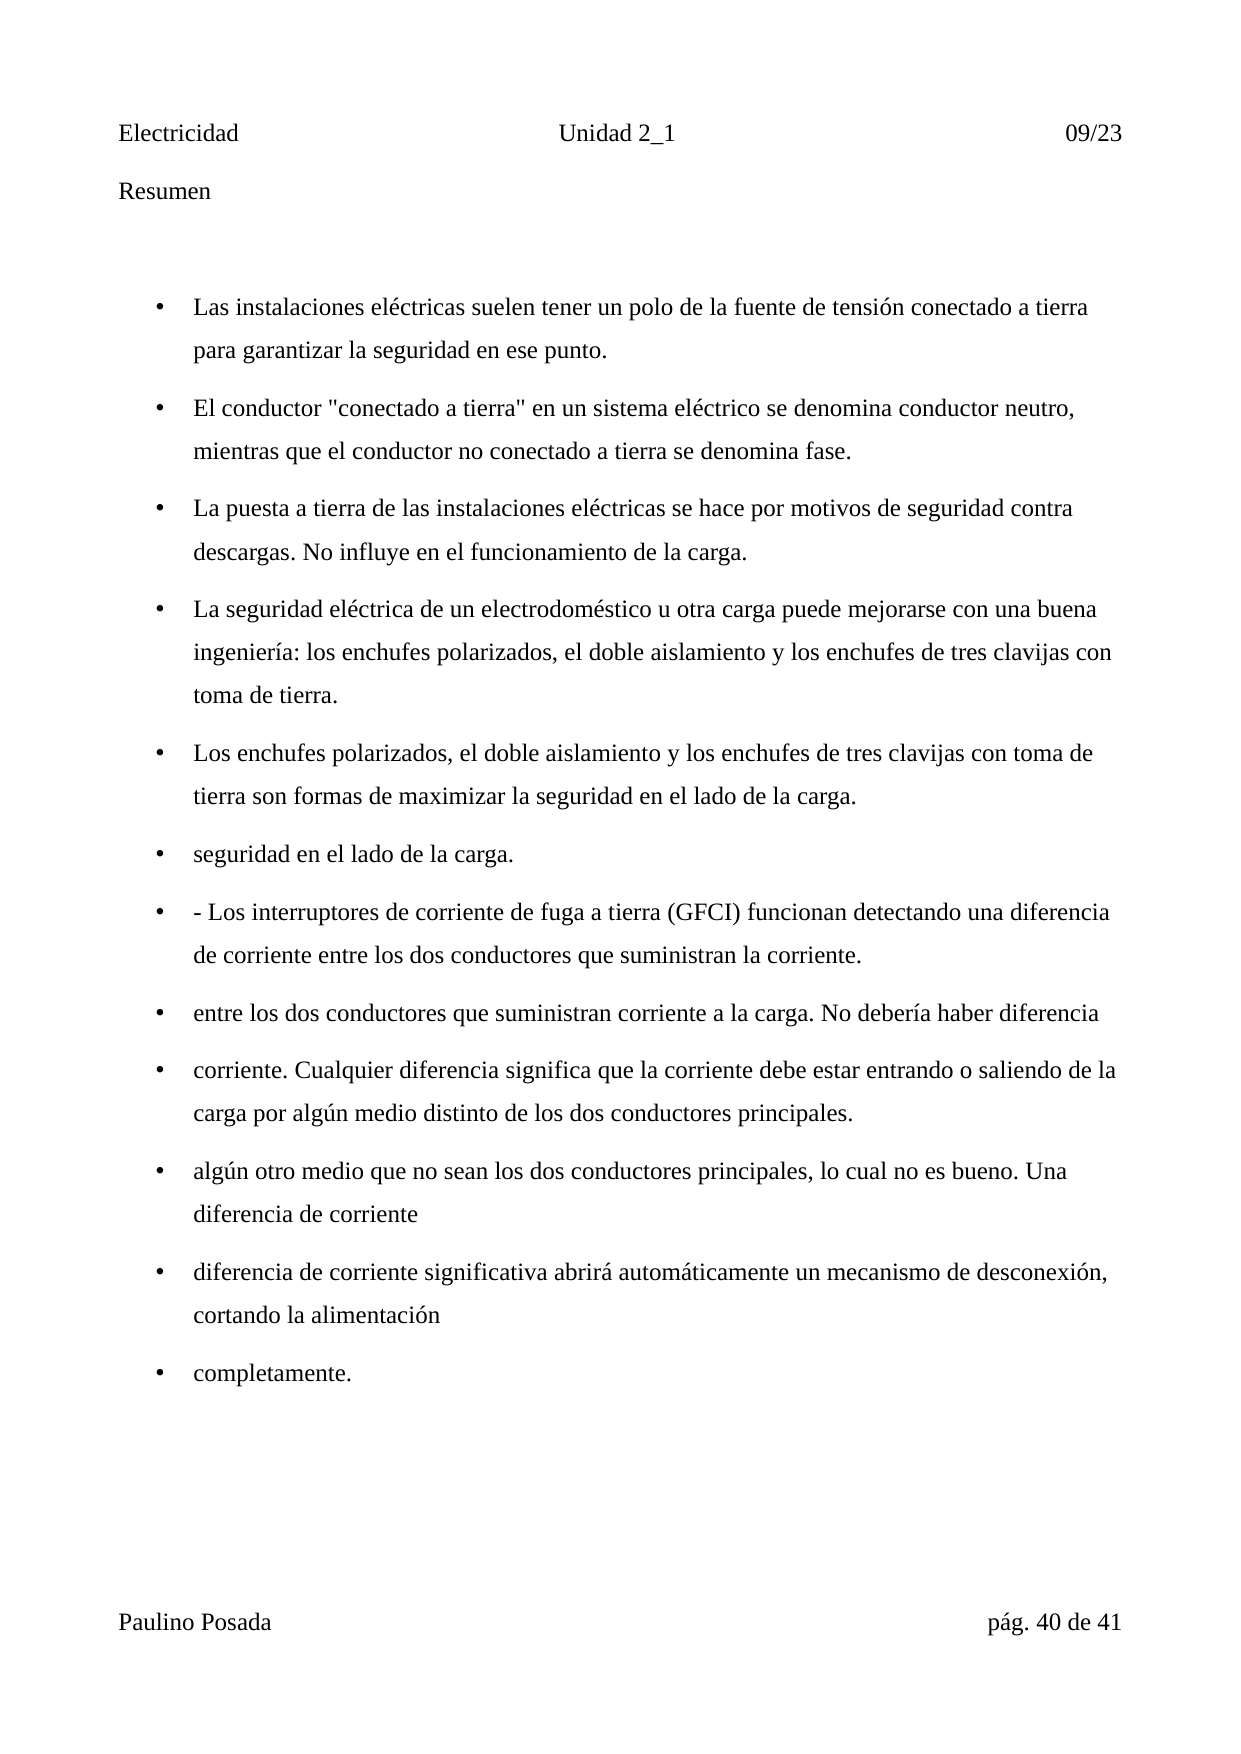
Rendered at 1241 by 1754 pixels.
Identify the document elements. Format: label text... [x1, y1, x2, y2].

list Los enchufes polarizados, el doble aislamiento y los enchufes de tres clavijas con toma de tierra son formas de maximizar la seguridad en el lado de la carga. [156, 738, 1122, 810]
list La seguridad eléctrica de un electrodoméstico u otra carga puede mejorarse con una buena ingeniería: los enchufes polarizados, el doble aislamiento y los enchufes de tres clavijas con toma de tierra. [156, 594, 1122, 709]
list diferencia de corriente significativa abrirá automáticamente un mecanismo de desconexión, cortando la alimentación [156, 1257, 1122, 1329]
list corriente. Cualquier diferencia significa que la corriente debe estar entrando o saliendo de la carga por algún medio distinto de los dos conductores principales. [156, 1055, 1122, 1127]
list seguridad en el lado de la carga. [156, 839, 1122, 868]
list algún otro medio que no sean los dos conductores principales, lo cual no es bueno. Una diferencia de corriente [156, 1156, 1122, 1228]
list completamente. [156, 1358, 1122, 1387]
list Las instalaciones eléctricas suelen tener un polo de la fuente de tensión conectado a tierra para garantizar la seguridad en ese punto. [156, 292, 1122, 364]
text Resumen [118, 176, 1122, 205]
list - Los interruptores de corriente de fuga a tierra (GFCI) funcionan detectando una diferencia de corriente entre los dos conductores que suministran la corriente. [156, 897, 1122, 969]
list entre los dos conductores que suministran corriente a la carga. No debería haber diferencia [156, 998, 1122, 1026]
list El conductor "conectado a tierra" en un sistema eléctrico se denomina conductor neutro, mientras que el conductor no conectado a tierra se denomina fase. [156, 393, 1122, 464]
list La puesta a tierra de las instalaciones eléctricas se hace por motivos de seguridad contra descargas. No influye en el funcionamiento de la carga. [156, 493, 1122, 565]
